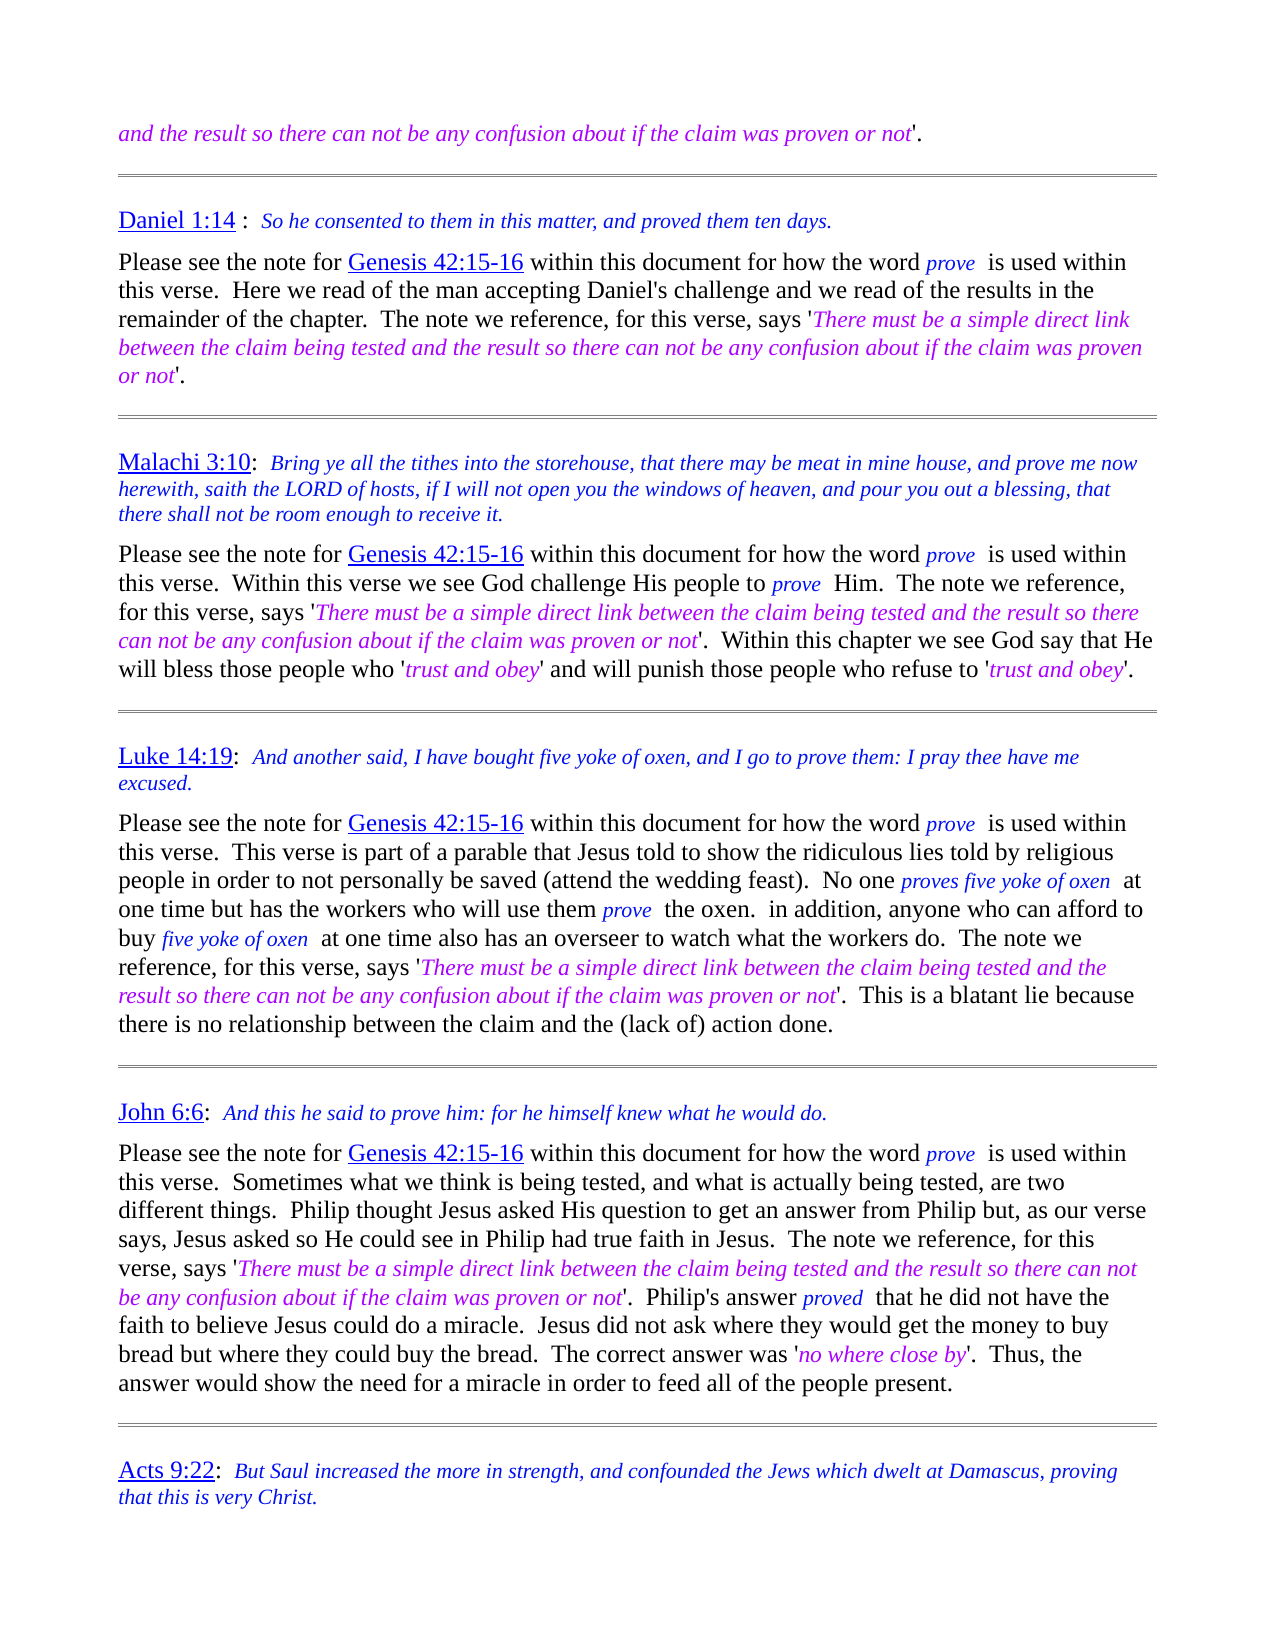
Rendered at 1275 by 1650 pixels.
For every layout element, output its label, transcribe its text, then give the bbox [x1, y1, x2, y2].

text Acts 9:22: But Saul increased the more in strength, and confounded the Jews which dwelt at Damascus, proving that this is very Christ. [118, 1455, 1157, 1509]
text Please see the note for Genesis 42:15-16 within this document for how the word prove is used within this verse. Here we read of the man accepting Daniel's challenge and we read of the results in the remainder of the chapter. The note we reference, for this verse, says 'There must be a simple direct link between the claim being tested and the result so there can not be any confusion about if the claim was proven or not'. [118, 247, 1157, 389]
text Please see the note for Genesis 42:15-16 within this document for how the word prove is used within this verse. This verse is part of a parable that Jesus told to show the ridiculous lies told by religious people in order to not personally be saved (attend the wedding feast). No one proves five yoke of oxen at one time but has the workers who will use them prove the oxen. in addition, anyone who can afford to buy five yoke of oxen at one time also has an overseer to watch what the workers do. The note we reference, for this verse, says 'There must be a simple direct link between the claim being tested and the result so there can not be any confusion about if the claim was proven or not'. This is a blatant lie because there is no relationship between the claim and the (lack of) action done. [118, 808, 1157, 1038]
text Please see the note for Genesis 42:15-16 within this document for how the word prove is used within this verse. Sometimes what we think is being tested, and what is actually being tested, are two different things. Philip thought Jesus asked His question to get an answer from Philip but, as our verse says, Jesus asked so He could see in Philip had true faith in Jesus. The note we reference, for this verse, says 'There must be a simple direct link between the claim being tested and the result so there can not be any confusion about if the claim was proven or not'. Philip's answer proved that he did not have the faith to believe Jesus could do a miracle. Jesus did not ask where they would get the money to buy bread but where they could buy the bread. The correct answer was 'no where close by'. Thus, the answer would show the need for a miracle in order to feed all of the people present. [118, 1138, 1157, 1397]
text Please see the note for Genesis 42:15-16 within this document for how the word prove is used within this verse. Within this verse we see God challenge His people to prove Him. The note we reference, for this verse, says 'There must be a simple direct link between the claim being tested and the result so there can not be any confusion about if the claim was proven or not'. Within this chapter we see God say that He will bless those people who 'trust and obey' and will punish those people who refuse to 'trust and obey'. [118, 539, 1157, 683]
text Malachi 3:10: Bring ye all the tithes into the storehouse, that there may be meat in mine house, and prove me now herewith, saith the LORD of hosts, if I will not open you the windows of heaven, and pour you out a blessing, that there shall not be room enough to receive it. [118, 447, 1157, 527]
text John 6:6: And this he said to prove him: for he himself knew what he would do. [118, 1097, 1157, 1125]
text Luke 14:19: And another said, I have bought five yoke of oxen, and I go to prove them: I pray thee have me excused. [118, 741, 1157, 795]
text Daniel 1:14 : So he consented to them in this matter, and proved them ten days. [118, 206, 1157, 234]
text and the result so there can not be any confusion about if the claim was proven or not'. [118, 118, 1157, 147]
